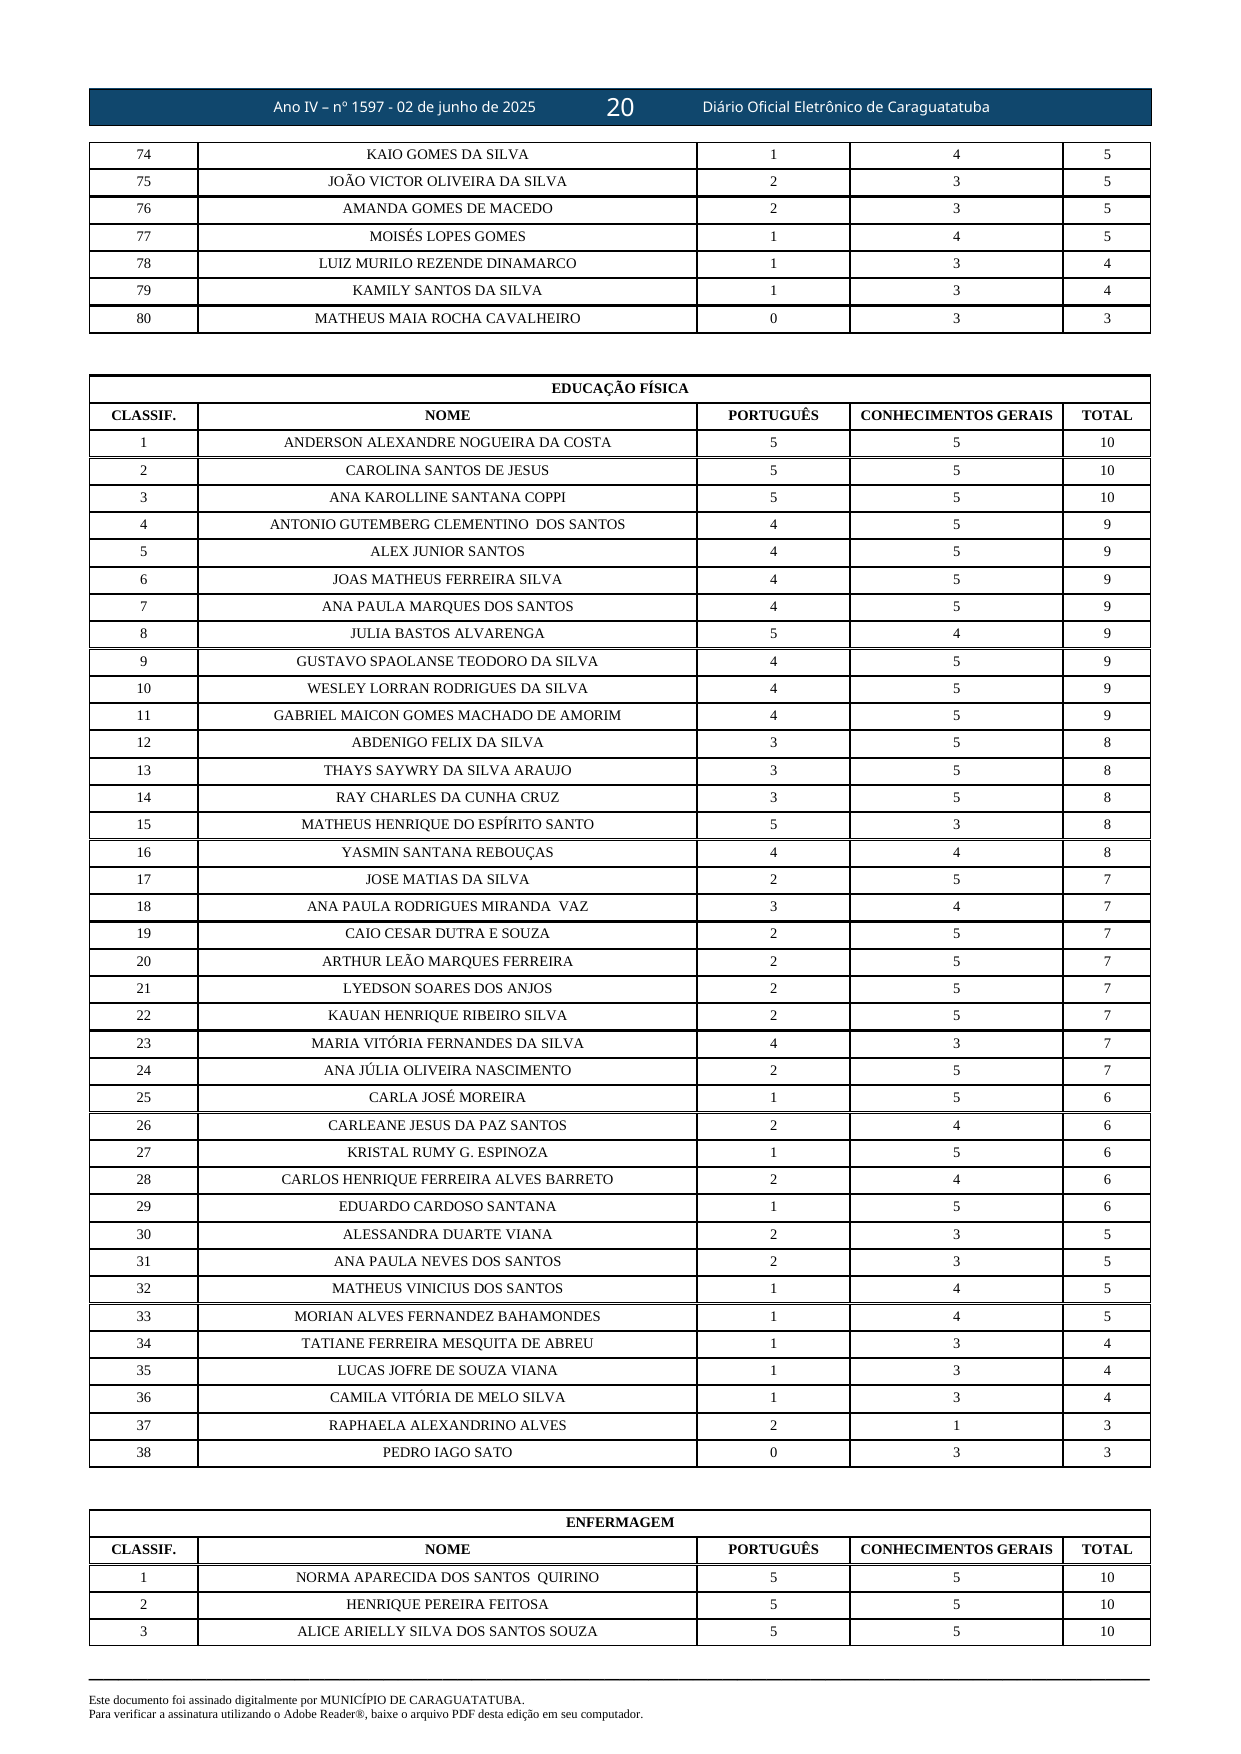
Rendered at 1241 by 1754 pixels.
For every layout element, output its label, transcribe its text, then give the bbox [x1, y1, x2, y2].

table_cell RAY CHARLES DA CUNHA CRUZ [199, 786, 696, 811]
table_cell MATHEUS HENRIQUE DO ESPÍRITO SANTO [199, 813, 696, 838]
table_cell 3 [851, 1441, 1062, 1466]
table_cell 2 [90, 1593, 197, 1618]
table_cell 6 [1064, 1168, 1150, 1193]
table_cell 5 [1064, 143, 1150, 168]
table_cell HENRIQUE PEREIRA FEITOSA [199, 1593, 696, 1618]
table_cell 2 [698, 1114, 849, 1139]
table_cell 5 [1064, 1223, 1150, 1248]
table_cell 1 [698, 1386, 849, 1412]
table_cell LUCAS JOFRE DE SOUZA VIANA [199, 1359, 696, 1384]
table_cell 5 [698, 486, 849, 511]
table_cell 36 [90, 1386, 197, 1412]
table_cell [697, 1468, 850, 1509]
table_cell LYEDSON SOARES DOS ANJOS [199, 977, 696, 1002]
table_cell 5 [851, 1593, 1062, 1618]
table_cell 4 [851, 1277, 1062, 1302]
table_cell 5 [851, 1059, 1062, 1084]
table_cell 4 [698, 595, 849, 620]
table_cell 79 [90, 279, 197, 304]
table_cell GUSTAVO SPAOLANSE TEODORO DA SILVA [199, 650, 696, 675]
table_cell THAYS SAYWRY DA SILVA ARAUJO [199, 759, 696, 784]
table_cell 9 [1064, 704, 1150, 729]
table_cell 1 [90, 431, 197, 456]
table_cell CLASSIF. [90, 1538, 197, 1563]
table_cell CONHECIMENTOS GERAIS [851, 1538, 1062, 1563]
table_cell 4 [698, 513, 849, 538]
table_cell 2 [698, 923, 849, 948]
table_cell ANA KAROLLINE SANTANA COPPI [199, 486, 696, 511]
table_cell 4 [851, 622, 1062, 647]
table_cell 5 [851, 1620, 1062, 1645]
table_cell 3 [90, 486, 197, 511]
table_cell 4 [698, 704, 849, 729]
table_cell [850, 1468, 1063, 1509]
table_cell ALESSANDRA DUARTE VIANA [199, 1223, 696, 1248]
table_cell 74 [90, 143, 197, 168]
table_cell 5 [698, 1566, 849, 1591]
table_cell 9 [90, 650, 197, 675]
table_cell 5 [851, 759, 1062, 784]
table_cell 1 [698, 1086, 849, 1111]
table_cell 5 [851, 1004, 1062, 1029]
table_cell 10 [1064, 1566, 1150, 1591]
table_cell 2 [698, 868, 849, 893]
table_cell 1 [698, 225, 849, 250]
table_cell 4 [698, 568, 849, 593]
table_cell [1063, 1468, 1151, 1509]
table_cell AMANDA GOMES DE MACEDO [199, 198, 696, 223]
table_cell 10 [90, 677, 197, 702]
table_cell [198, 334, 697, 374]
table_cell 30 [90, 1223, 197, 1248]
table_cell 5 [851, 1086, 1062, 1111]
table_cell 10 [1064, 1593, 1150, 1618]
table_cell NORMA APARECIDA DOS SANTOS QUIRINO [199, 1566, 696, 1591]
table_cell ANA PAULA MARQUES DOS SANTOS [199, 595, 696, 620]
table_cell 80 [90, 307, 197, 332]
table_cell 5 [851, 1195, 1062, 1221]
table_cell 3 [1064, 1441, 1150, 1466]
table_cell 6 [1064, 1195, 1150, 1221]
table_cell 2 [90, 459, 197, 484]
table_cell 4 [698, 677, 849, 702]
table_cell 8 [1064, 759, 1150, 784]
table_cell 76 [90, 198, 197, 223]
table_cell 28 [90, 1168, 197, 1193]
table_cell 10 [1064, 1620, 1150, 1645]
table_cell NOME [199, 404, 696, 429]
table_cell 4 [851, 1305, 1062, 1330]
table_cell EDUARDO CARDOSO SANTANA [199, 1195, 696, 1221]
table_cell 7 [90, 595, 197, 620]
table_cell KAUAN HENRIQUE RIBEIRO SILVA [199, 1004, 696, 1029]
table_cell 2 [698, 1059, 849, 1084]
table_cell 3 [698, 895, 849, 920]
table_cell 34 [90, 1332, 197, 1357]
table_cell 4 [851, 225, 1062, 250]
table_cell [89, 334, 198, 374]
table_cell 3 [851, 1386, 1062, 1412]
table_cell CAIO CESAR DUTRA E SOUZA [199, 923, 696, 948]
table_cell LUIZ MURILO REZENDE DINAMARCO [199, 252, 696, 277]
table_cell 15 [90, 813, 197, 838]
table_cell PORTUGUÊS [698, 404, 849, 429]
table_cell KRISTAL RUMY G. ESPINOZA [199, 1141, 696, 1166]
table_cell 25 [90, 1086, 197, 1111]
table_cell JOSE MATIAS DA SILVA [199, 868, 696, 893]
table_cell 4 [1064, 1332, 1150, 1357]
table_cell 33 [90, 1305, 197, 1330]
table_cell 2 [698, 1223, 849, 1248]
table_cell 3 [851, 1332, 1062, 1357]
table_cell 2 [698, 1004, 849, 1029]
table_cell 3 [851, 1250, 1062, 1275]
table_cell 26 [90, 1114, 197, 1139]
table_cell 2 [698, 1250, 849, 1275]
table_cell 4 [851, 895, 1062, 920]
table_cell 5 [851, 731, 1062, 757]
table_cell PORTUGUÊS [698, 1538, 849, 1563]
table_cell JOÃO VICTOR OLIVEIRA DA SILVA [199, 170, 696, 195]
table_cell TOTAL [1064, 404, 1150, 429]
table_cell 4 [698, 841, 849, 866]
table_cell 3 [851, 813, 1062, 838]
table_cell 9 [1064, 595, 1150, 620]
table_cell 2 [698, 198, 849, 223]
table_cell JOAS MATHEUS FERREIRA SILVA [199, 568, 696, 593]
table_cell 2 [698, 1414, 849, 1439]
table_cell 3 [851, 198, 1062, 223]
table_cell 0 [698, 307, 849, 332]
table_cell 24 [90, 1059, 197, 1084]
table_cell 3 [851, 307, 1062, 332]
table_cell ANA PAULA NEVES DOS SANTOS [199, 1250, 696, 1275]
table_cell MORIAN ALVES FERNANDEZ BAHAMONDES [199, 1305, 696, 1330]
table_cell 11 [90, 704, 197, 729]
table_cell 3 [851, 170, 1062, 195]
table_cell JULIA BASTOS ALVARENGA [199, 622, 696, 647]
table_cell EDUCAÇÃO FÍSICA [90, 377, 1150, 402]
table_cell 8 [1064, 786, 1150, 811]
table_cell 1 [90, 1566, 197, 1591]
table_cell 9 [1064, 568, 1150, 593]
table_cell 9 [1064, 540, 1150, 566]
table_cell 5 [851, 540, 1062, 566]
table_cell 5 [851, 486, 1062, 511]
table_cell ANDERSON ALEXANDRE NOGUEIRA DA COSTA [199, 431, 696, 456]
table_cell 7 [1064, 1059, 1150, 1084]
table_cell 8 [90, 622, 197, 647]
table_cell GABRIEL MAICON GOMES MACHADO DE AMORIM [199, 704, 696, 729]
table_cell 4 [1064, 1386, 1150, 1412]
table_cell 23 [90, 1032, 197, 1057]
table_cell 35 [90, 1359, 197, 1384]
table_cell WESLEY LORRAN RODRIGUES DA SILVA [199, 677, 696, 702]
table_cell 7 [1064, 977, 1150, 1002]
table_cell CARLOS HENRIQUE FERREIRA ALVES BARRETO [199, 1168, 696, 1193]
table_cell CARLA JOSÉ MOREIRA [199, 1086, 696, 1111]
table_cell 1 [698, 279, 849, 304]
table_cell 5 [851, 650, 1062, 675]
table_cell 2 [698, 950, 849, 975]
table_cell 8 [1064, 841, 1150, 866]
table_cell 5 [851, 950, 1062, 975]
table_cell 3 [851, 1223, 1062, 1248]
table_cell 1 [698, 1305, 849, 1330]
table_cell 0 [698, 1441, 849, 1466]
table_cell 5 [851, 568, 1062, 593]
table_cell 29 [90, 1195, 197, 1221]
table_cell 6 [1064, 1114, 1150, 1139]
table_cell 4 [1064, 1359, 1150, 1384]
table_cell 1 [698, 1141, 849, 1166]
table_cell MARIA VITÓRIA FERNANDES DA SILVA [199, 1032, 696, 1057]
table_cell [850, 334, 1063, 374]
table_cell 5 [851, 977, 1062, 1002]
table_cell 5 [851, 595, 1062, 620]
table_cell 5 [851, 513, 1062, 538]
table_cell 14 [90, 786, 197, 811]
table_cell CAROLINA SANTOS DE JESUS [199, 459, 696, 484]
table_cell 5 [698, 431, 849, 456]
table_cell 38 [90, 1441, 197, 1466]
table_cell 5 [851, 459, 1062, 484]
table_cell 10 [1064, 486, 1150, 511]
table_cell 5 [851, 1566, 1062, 1591]
table_cell 27 [90, 1141, 197, 1166]
table_cell 1 [698, 252, 849, 277]
table_cell 9 [1064, 513, 1150, 538]
table_cell 9 [1064, 677, 1150, 702]
table_cell [697, 334, 850, 374]
table_cell 3 [698, 759, 849, 784]
table_cell 13 [90, 759, 197, 784]
table_cell 4 [698, 650, 849, 675]
table_cell 3 [851, 252, 1062, 277]
table_cell [89, 1468, 198, 1509]
table_cell 1 [698, 1332, 849, 1357]
table_cell 3 [1064, 307, 1150, 332]
table_cell ALEX JUNIOR SANTOS [199, 540, 696, 566]
table_cell 4 [851, 1168, 1062, 1193]
table_cell ABDENIGO FELIX DA SILVA [199, 731, 696, 757]
table_cell 5 [698, 622, 849, 647]
table_cell CONHECIMENTOS GERAIS [851, 404, 1062, 429]
table_cell 5 [698, 813, 849, 838]
table_cell 5 [851, 431, 1062, 456]
table_cell CARLEANE JESUS DA PAZ SANTOS [199, 1114, 696, 1139]
table_cell MATHEUS MAIA ROCHA CAVALHEIRO [199, 307, 696, 332]
table_cell PEDRO IAGO SATO [199, 1441, 696, 1466]
table_cell 17 [90, 868, 197, 893]
table_cell ENFERMAGEM [90, 1511, 1150, 1536]
table_cell 9 [1064, 622, 1150, 647]
table_cell 4 [851, 1114, 1062, 1139]
table_cell 3 [698, 731, 849, 757]
table_cell 3 [90, 1620, 197, 1645]
table_cell 7 [1064, 1004, 1150, 1029]
table_cell 5 [1064, 225, 1150, 250]
table_cell 5 [851, 786, 1062, 811]
table_cell 5 [698, 1620, 849, 1645]
table_cell 5 [1064, 1277, 1150, 1302]
table_cell 1 [698, 1195, 849, 1221]
table_cell 18 [90, 895, 197, 920]
table_cell 37 [90, 1414, 197, 1439]
table_cell CLASSIF. [90, 404, 197, 429]
table_cell 2 [698, 977, 849, 1002]
table_cell 75 [90, 170, 197, 195]
table_cell 3 [698, 786, 849, 811]
table_cell TOTAL [1064, 1538, 1150, 1563]
table_cell ANA JÚLIA OLIVEIRA NASCIMENTO [199, 1059, 696, 1084]
table_cell 4 [698, 1032, 849, 1057]
table_cell 4 [851, 841, 1062, 866]
table_cell 5 [1064, 1250, 1150, 1275]
table_cell [198, 1468, 697, 1509]
table_cell 1 [698, 1359, 849, 1384]
table_cell 21 [90, 977, 197, 1002]
table_cell 77 [90, 225, 197, 250]
table_cell 5 [1064, 198, 1150, 223]
table_cell 4 [90, 513, 197, 538]
table_cell 10 [1064, 459, 1150, 484]
table_cell 5 [851, 704, 1062, 729]
table_cell 2 [698, 1168, 849, 1193]
table_cell 22 [90, 1004, 197, 1029]
table_cell 16 [90, 841, 197, 866]
table_cell 8 [1064, 731, 1150, 757]
table_cell 7 [1064, 923, 1150, 948]
table_cell 5 [698, 459, 849, 484]
table_cell 3 [851, 1359, 1062, 1384]
table_cell 7 [1064, 1032, 1150, 1057]
table_cell 3 [851, 1032, 1062, 1057]
table_cell 5 [851, 868, 1062, 893]
table_cell MOISÉS LOPES GOMES [199, 225, 696, 250]
table_cell 1 [851, 1414, 1062, 1439]
table_cell 5 [90, 540, 197, 566]
table_cell [1063, 334, 1151, 374]
table_cell NOME [199, 1538, 696, 1563]
table_cell 5 [851, 1141, 1062, 1166]
table_cell 7 [1064, 950, 1150, 975]
table_cell 5 [851, 923, 1062, 948]
table_cell 6 [90, 568, 197, 593]
table_cell ALICE ARIELLY SILVA DOS SANTOS SOUZA [199, 1620, 696, 1645]
table_cell 1 [698, 143, 849, 168]
table_cell 4 [1064, 252, 1150, 277]
table_cell KAMILY SANTOS DA SILVA [199, 279, 696, 304]
table_cell ANTONIO GUTEMBERG CLEMENTINO DOS SANTOS [199, 513, 696, 538]
table_cell RAPHAELA ALEXANDRINO ALVES [199, 1414, 696, 1439]
table_cell YASMIN SANTANA REBOUÇAS [199, 841, 696, 866]
table_cell 8 [1064, 813, 1150, 838]
table_cell 78 [90, 252, 197, 277]
table_cell 7 [1064, 868, 1150, 893]
table_cell 31 [90, 1250, 197, 1275]
table_cell 6 [1064, 1086, 1150, 1111]
table_cell 3 [851, 279, 1062, 304]
table_cell 4 [1064, 279, 1150, 304]
table_cell 5 [698, 1593, 849, 1618]
table_cell 5 [1064, 1305, 1150, 1330]
table_cell 6 [1064, 1141, 1150, 1166]
table_cell ARTHUR LEÃO MARQUES FERREIRA [199, 950, 696, 975]
table_cell 32 [90, 1277, 197, 1302]
table_cell 9 [1064, 650, 1150, 675]
table_cell ANA PAULA RODRIGUES MIRANDA VAZ [199, 895, 696, 920]
table_cell 3 [1064, 1414, 1150, 1439]
table_cell 5 [851, 677, 1062, 702]
table_cell 4 [851, 143, 1062, 168]
table_cell 20 [90, 950, 197, 975]
table_cell 12 [90, 731, 197, 757]
table_cell TATIANE FERREIRA MESQUITA DE ABREU [199, 1332, 696, 1357]
table_cell 1 [698, 1277, 849, 1302]
table_cell 19 [90, 923, 197, 948]
table_cell MATHEUS VINICIUS DOS SANTOS [199, 1277, 696, 1302]
table_cell CAMILA VITÓRIA DE MELO SILVA [199, 1386, 696, 1412]
table_cell KAIO GOMES DA SILVA [199, 143, 696, 168]
table_cell 5 [1064, 170, 1150, 195]
table_cell 4 [698, 540, 849, 566]
table_cell 7 [1064, 895, 1150, 920]
table_cell 10 [1064, 431, 1150, 456]
table_cell 2 [698, 170, 849, 195]
